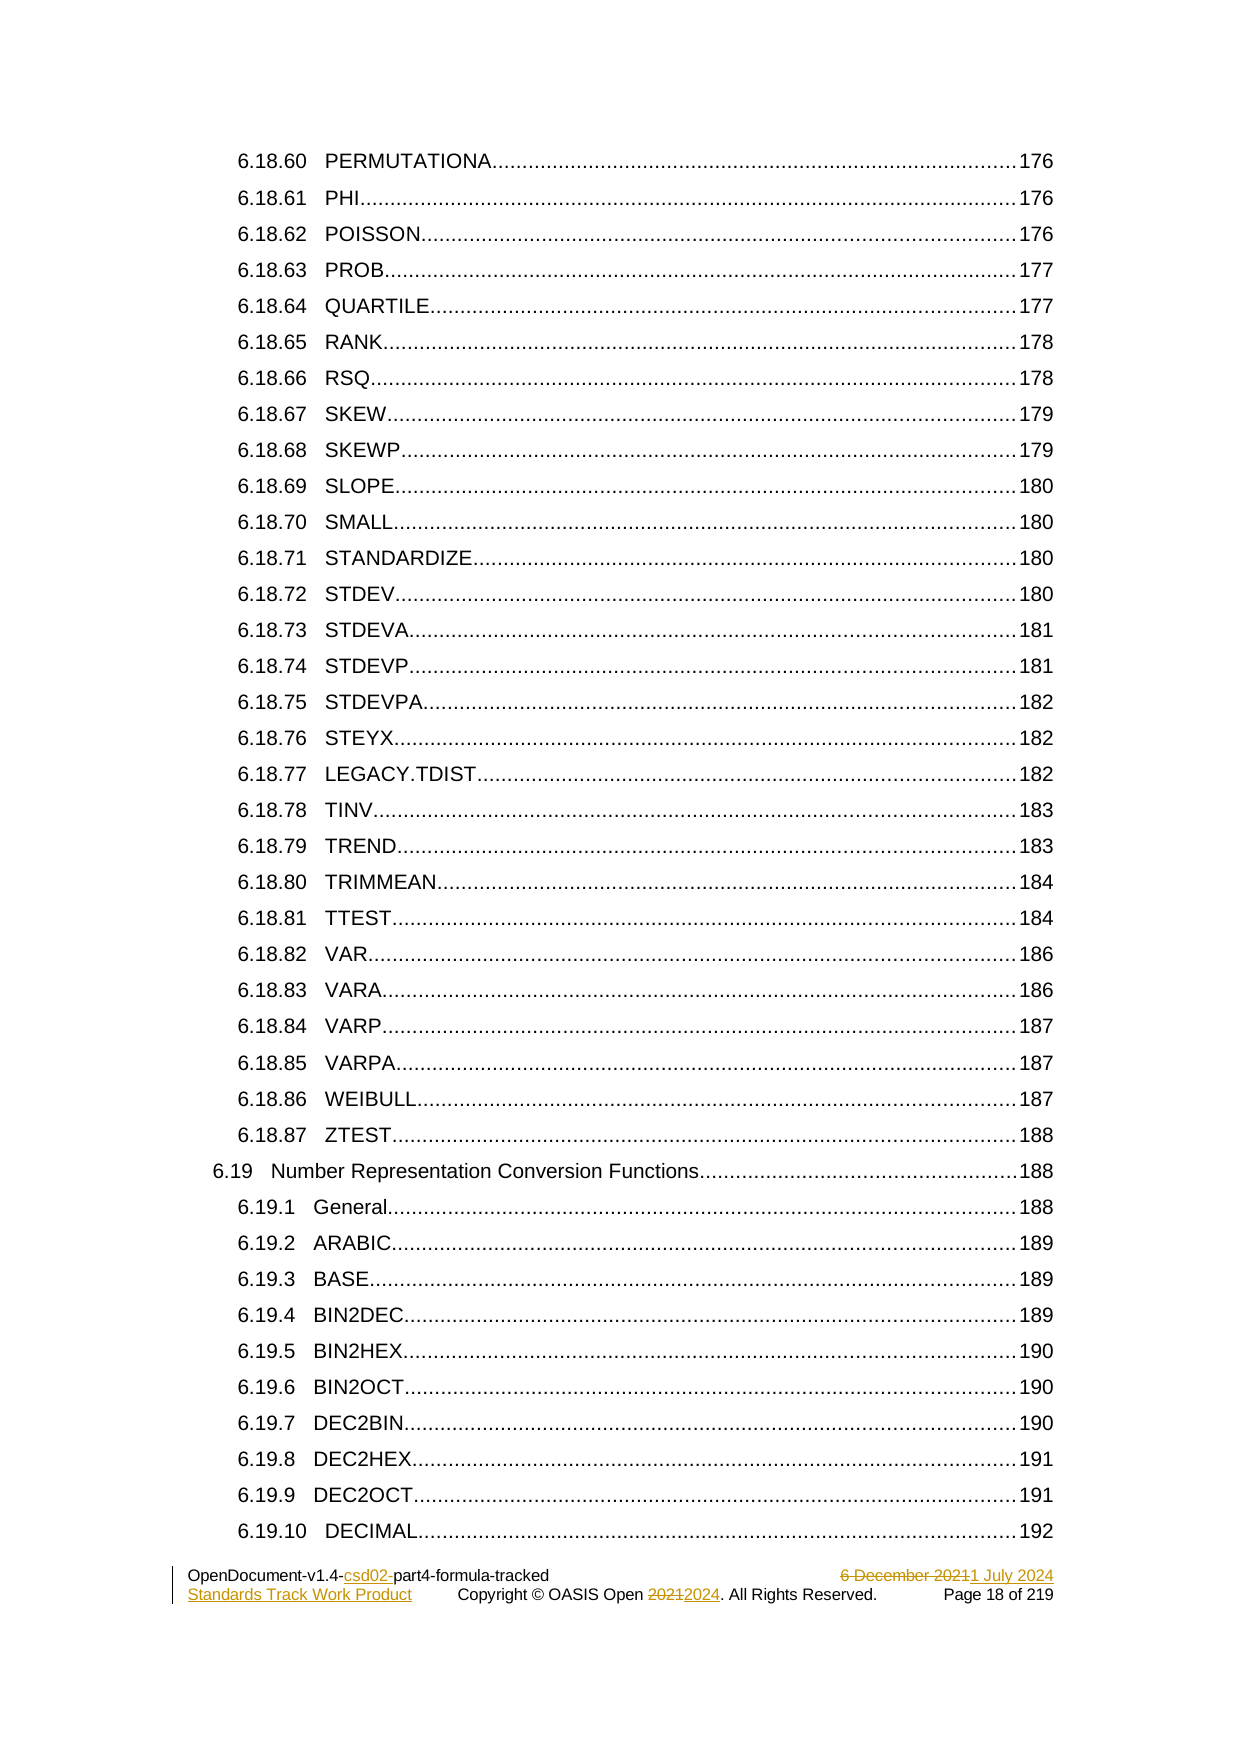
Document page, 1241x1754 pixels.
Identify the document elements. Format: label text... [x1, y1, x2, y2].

text 6.18.67 SKEW 179 [237, 402, 1053, 426]
text 6.18.70 SMALL 180 [237, 510, 1053, 534]
text 6.18.61 PHI 176 [237, 186, 1053, 209]
text 6.18.79 TREND 183 [237, 835, 1053, 858]
text 6.18.66 RSQ 178 [237, 366, 1053, 390]
text 6.18.77 LEGACY.TDIST 182 [237, 763, 1053, 786]
text 6.18.84 VARP 187 [237, 1015, 1053, 1038]
text 6.19.10 DECIMAL 192 [237, 1519, 1053, 1543]
text 6.19.4 BIN2DEC 189 [237, 1303, 1053, 1327]
text 6.19.7 DEC2BIN 190 [237, 1411, 1053, 1435]
text 6.18.74 STDEVP 181 [237, 654, 1053, 678]
text 6.18.85 VARPA 187 [237, 1051, 1053, 1074]
text 6.18.68 SKEWP 179 [237, 438, 1053, 462]
text 6.19 Number Representation Conversion Functions 188 [212, 1159, 1053, 1183]
text 6.19.2 ARABIC 189 [237, 1231, 1053, 1255]
text 6.18.78 TINV 183 [237, 799, 1053, 822]
text 6.18.83 VARA 186 [237, 979, 1053, 1002]
text 6.18.71 STANDARDIZE 180 [237, 546, 1053, 570]
text 6.18.75 STDEVPA 182 [237, 691, 1053, 714]
text 6.18.81 TTEST 184 [237, 907, 1053, 930]
text 6.19.5 BIN2HEX 190 [237, 1339, 1053, 1363]
text 6.18.72 STDEV 180 [237, 582, 1053, 606]
text 6.18.69 SLOPE 180 [237, 474, 1053, 498]
text 6.18.64 QUARTILE 177 [237, 294, 1053, 318]
text 6.18.73 STDEVA 181 [237, 618, 1053, 642]
text 6.19.1 General 188 [237, 1195, 1053, 1219]
text 6.18.82 VAR 186 [237, 943, 1053, 966]
text 6.18.60 PERMUTATIONA 176 [237, 150, 1053, 173]
text 6.18.86 WEIBULL 187 [237, 1087, 1053, 1111]
text 6.18.65 RANK 178 [237, 330, 1053, 354]
text 6.18.63 PROB 177 [237, 258, 1053, 282]
text 6.18.62 POISSON 176 [237, 222, 1053, 246]
text 6.18.76 STEYX 182 [237, 727, 1053, 750]
text 6.19.3 BASE 189 [237, 1267, 1053, 1291]
text 6.19.8 DEC2HEX 191 [237, 1447, 1053, 1471]
text 6.18.87 ZTEST 188 [237, 1123, 1053, 1147]
text 6.19.9 DEC2OCT 191 [237, 1483, 1053, 1507]
text 6.18.80 TRIMMEAN 184 [237, 871, 1053, 894]
text 6.19.6 BIN2OCT 190 [237, 1375, 1053, 1399]
